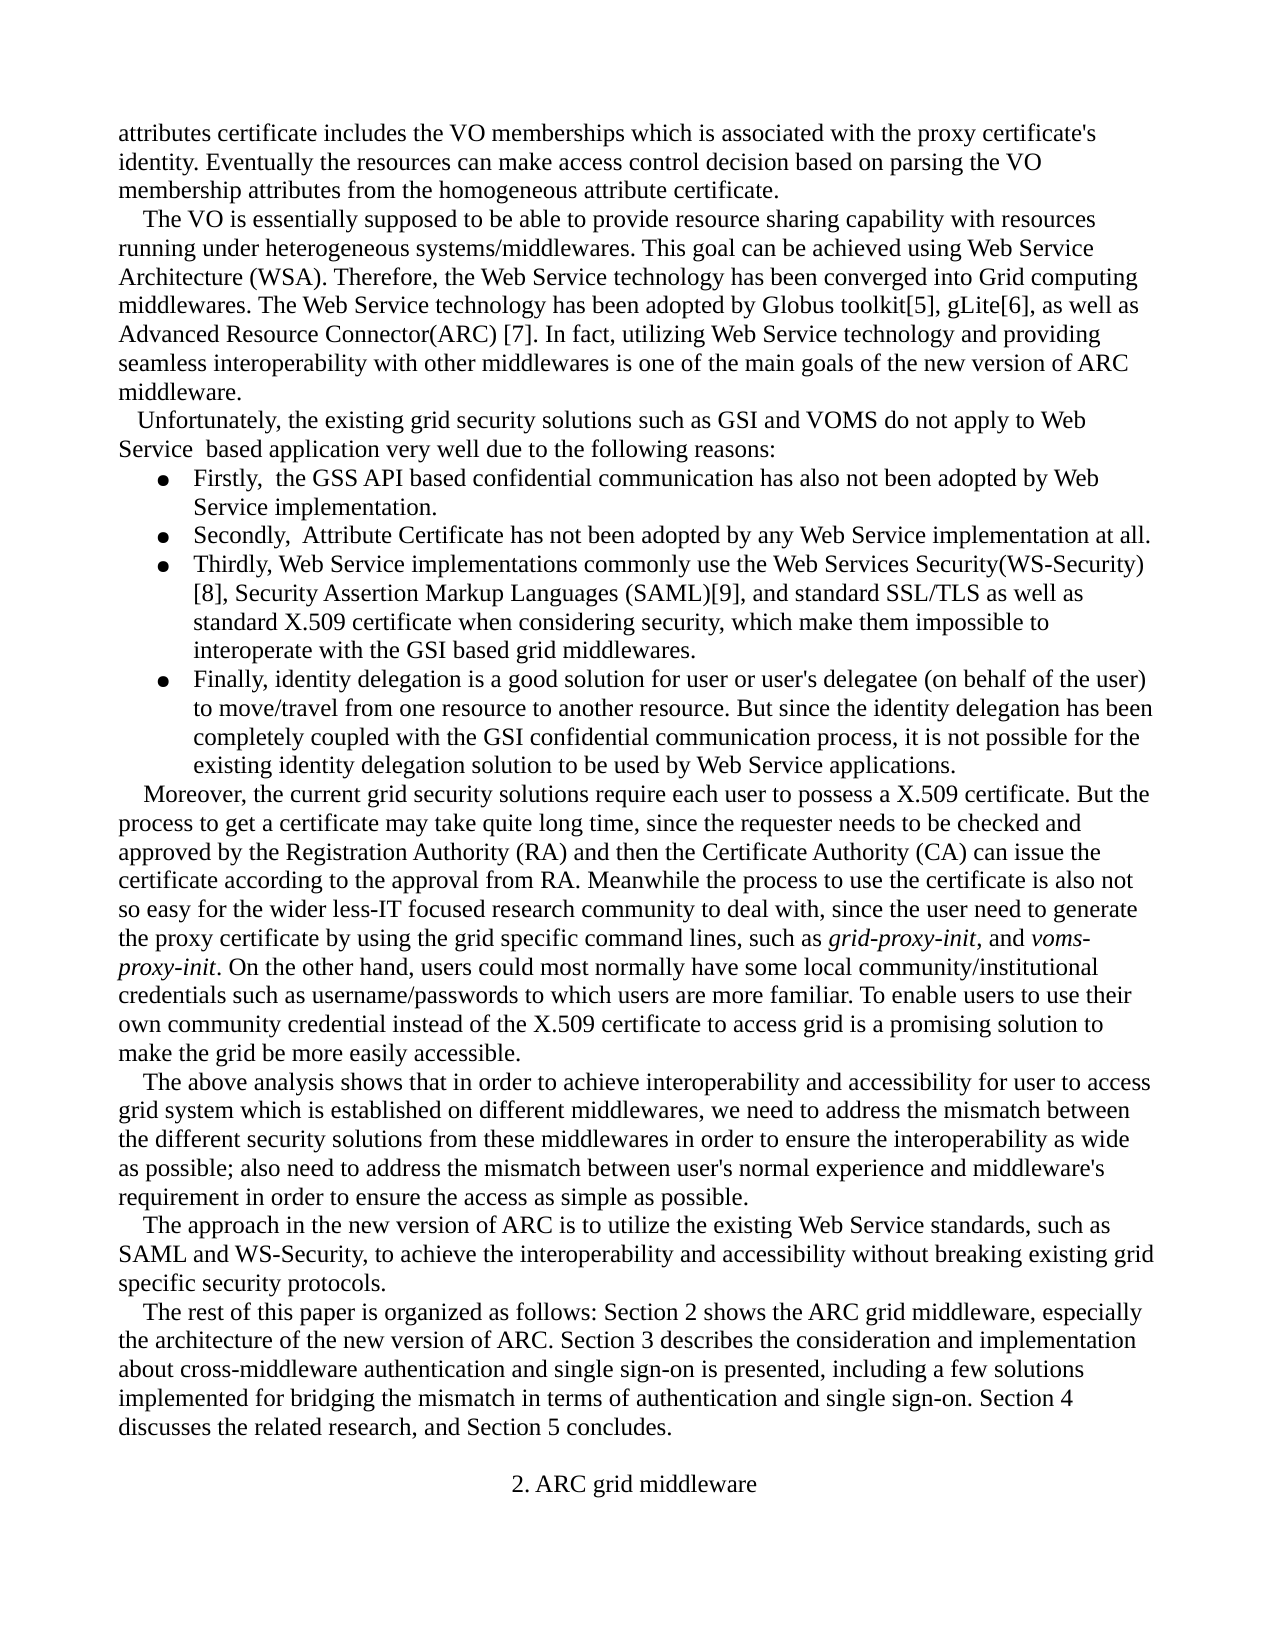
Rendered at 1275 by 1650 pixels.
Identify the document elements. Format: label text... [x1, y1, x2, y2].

text The rest of this paper is organized as follows: Section 2 shows the ARC grid middleware, especially the architecture of the new version of ARC. Section 3 describes the consideration and implementation about cross-middleware authentication and single sign-on is presented, including a few solutions implemented for bridging the mismatch in terms of authentication and single sign-on. Section 4 discusses the related research, and Section 5 concludes. [118, 1297, 1157, 1441]
text Moreover, the current grid security solutions require each user to possess a X.509 certificate. But the process to get a certificate may take quite long time, since the requester needs to be checked and approved by the Registration Authority (RA) and then the Certificate Authority (CA) can issue the certificate according to the approval from RA. Meanwhile the process to use the certificate is also not so easy for the wider less-IT focused research community to deal with, since the user need to generate the proxy certificate by using the grid specific command lines, such as grid-proxy-init, and voms-proxy-init. On the other hand, users could most normally have some local community/institutional credentials such as username/passwords to which users are more familiar. To enable users to use their own community credential instead of the X.509 certificate to access grid is a promising solution to make the grid be more easily accessible. [118, 779, 1157, 1067]
list Finally, identity delegation is a good solution for user or user's delegatee (on behalf of the user) to move/travel from one resource to another resource. But since the identity delegation has been completely coupled with the GSI confidential communication process, it is not possible for the existing identity delegation solution to be used by Web Service applications. [156, 664, 1157, 779]
text The VO is essentially supposed to be able to provide resource sharing capability with resources running under heterogeneous systems/middlewares. This goal can be achieved using Web Service Architecture (WSA). Therefore, the Web Service technology has been converged into Grid computing middlewares. The Web Service technology has been adopted by Globus toolkit[5], gLite[6], as well as Advanced Resource Connector(ARC) [7]. In fact, utilizing Web Service technology and providing seamless interoperability with other middlewares is one of the main goals of the new version of ARC middleware. [118, 204, 1157, 406]
text 2. ARC grid middleware [118, 1469, 1157, 1498]
text The approach in the new version of ARC is to utilize the existing Web Service standards, such as SAML and WS-Security, to achieve the interoperability and accessibility without breaking existing grid specific security protocols. [118, 1211, 1157, 1297]
text The above analysis shows that in order to achieve interoperability and accessibility for user to access grid system which is established on different middlewares, we need to address the mismatch between the different security solutions from these middlewares in order to ensure the interoperability as wide as possible; also need to address the mismatch between user's normal experience and middleware's requirement in order to ensure the access as simple as possible. [118, 1067, 1157, 1211]
list Firstly, the GSS API based confidential communication has also not been adopted by Web Service implementation. [156, 463, 1157, 521]
text Unfortunately, the existing grid security solutions such as GSI and VOMS do not apply to Web Service based application very well due to the following reasons: [118, 406, 1157, 463]
list Secondly, Attribute Certificate has not been adopted by any Web Service implementation at all. [156, 521, 1157, 549]
text attributes certificate includes the VO memberships which is associated with the proxy certificate's identity. Eventually the resources can make access control decision based on parsing the VO membership attributes from the homogeneous attribute certificate. [118, 118, 1157, 204]
list Thirdly, Web Service implementations commonly use the Web Services Security(WS-Security)[8], Security Assertion Markup Languages (SAML)[9], and standard SSL/TLS as well as standard X.509 certificate when considering security, which make them impossible to interoperate with the GSI based grid middlewares. [156, 549, 1157, 664]
